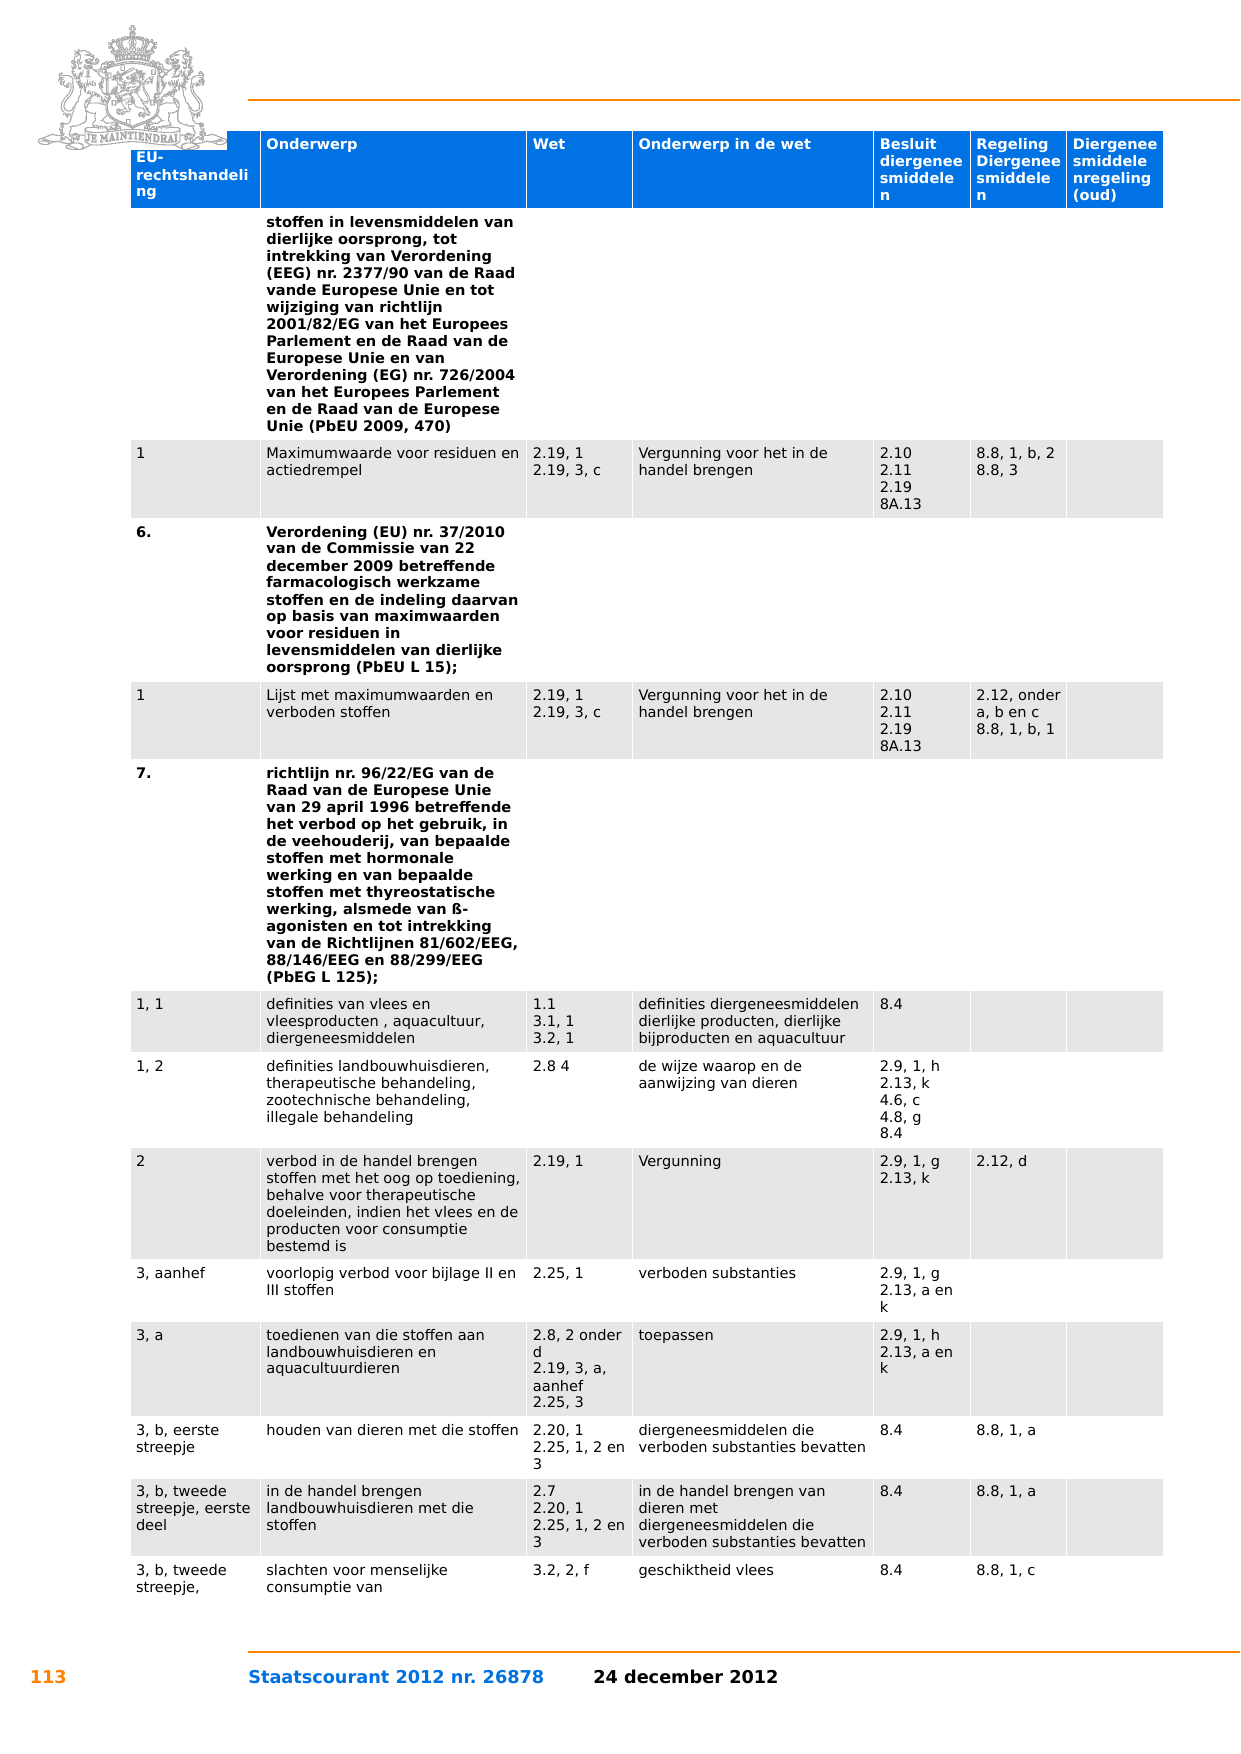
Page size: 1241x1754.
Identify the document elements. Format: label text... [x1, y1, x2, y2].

table_cell Vergunning voor het in de handel brengen [633, 440, 873, 518]
table_cell 1.1 3.1, 1 3.2, 1 [527, 991, 632, 1052]
table_cell [633, 209, 873, 439]
table_cell 3, b, tweede streepje, [131, 1557, 260, 1600]
table_cell 8.4 [874, 1417, 970, 1477]
table_cell slachten voor menselijke consumptie van [261, 1557, 526, 1600]
table_cell [971, 1260, 1066, 1321]
table_cell 2.8 4 [527, 1053, 632, 1147]
table_cell [874, 760, 970, 990]
table_cell [971, 209, 1066, 439]
table_cell 2.12, onder a, b en c 8.8, 1, b, 1 [971, 682, 1066, 759]
table_cell de wijze waarop en de aanwijzing van dieren [633, 1053, 873, 1147]
table_cell [1067, 209, 1163, 439]
table_cell 1, 1 [131, 991, 260, 1052]
table_cell 2 [131, 1148, 260, 1259]
table_cell [527, 760, 632, 990]
table_cell [633, 519, 873, 681]
table_cell Vergunning voor het in de handel brengen [633, 682, 873, 759]
table_cell 3, aanhef [131, 1260, 260, 1321]
table_cell definities diergeneesmiddelen dierlijke producten, dierlijke bijproducten en aquacultuur [633, 991, 873, 1052]
table_cell [971, 991, 1066, 1052]
table_cell voorlopig verbod voor bijlage II en III stoffen [261, 1260, 526, 1321]
table_cell 2.12, d [971, 1148, 1066, 1259]
table_cell [1067, 1053, 1163, 1147]
table_cell 8.4 [874, 1479, 970, 1556]
table_cell toepassen [633, 1322, 873, 1416]
table_cell [971, 519, 1066, 681]
table_cell Vergunning [633, 1148, 873, 1259]
table_cell [527, 519, 632, 681]
table_header Besluit diergeneesmiddelen [874, 131, 970, 208]
table_cell 2.10 2.11 2.19 8A.13 [874, 682, 970, 759]
table_cell [1067, 1417, 1163, 1477]
table_header EU-rechtshandeling [131, 131, 260, 208]
table_cell toedienen van die stoffen aan landbouwhuisdieren en aquacultuurdieren [261, 1322, 526, 1416]
table_cell 2.19, 1 2.19, 3, c [527, 682, 632, 759]
table_cell 2.9, 1, g 2.13, a en k [874, 1260, 970, 1321]
table_header Wet [527, 131, 632, 208]
table_cell 2.10 2.11 2.19 8A.13 [874, 440, 970, 518]
table_cell 7. [131, 760, 260, 990]
picture [38, 25, 227, 150]
table_cell [1067, 440, 1163, 518]
table_cell geschiktheid vlees [633, 1557, 873, 1600]
table_header Onderwerp in de wet [633, 131, 873, 208]
table_cell verbod in de handel brengen stoffen met het oog op toediening, behalve voor therapeutische doeleinden, indien het vlees en de producten voor consumptie bestemd is [261, 1148, 526, 1259]
table_cell stoffen in levensmiddelen van dierlijke oorsprong, tot intrekking van Verordening (EEG) nr. 2377/90 van de Raad vande Europese Unie en tot wijziging van richtlijn 2001/82/EG van het Europees Parlement en de Raad van de Europese Unie en van Verordening (EG) nr. 726/2004 van het Europees Parlement en de Raad van de Europese Unie (PbEU 2009, 470) [261, 209, 526, 439]
table_cell 2.19, 1 2.19, 3, c [527, 440, 632, 518]
table_cell verboden substanties [633, 1260, 873, 1321]
table_header Diergeneesmiddelenregeling (oud) [1067, 131, 1163, 208]
table_cell [1067, 760, 1163, 990]
table_cell 3, b, eerste streepje [131, 1417, 260, 1477]
table_cell 2.19, 1 [527, 1148, 632, 1259]
table_cell 8.8, 1, c [971, 1557, 1066, 1600]
table_cell definities van vlees en vleesproducten , aquacultuur, diergeneesmiddelen [261, 991, 526, 1052]
table_cell 6. [131, 519, 260, 681]
table_cell [527, 209, 632, 439]
table_cell [971, 1322, 1066, 1416]
table_cell Lijst met maximumwaarden en verboden stoffen [261, 682, 526, 759]
table_cell 2.9, 1, h 2.13, k 4.6, c 4.8, g 8.4 [874, 1053, 970, 1147]
table_cell 2.7 2.20, 1 2.25, 1, 2 en 3 [527, 1479, 632, 1556]
table_cell 8.8, 1, a [971, 1479, 1066, 1556]
table_cell 2.20, 1 2.25, 1, 2 en 3 [527, 1417, 632, 1477]
table_cell in de handel brengen landbouwhuisdieren met die stoffen [261, 1479, 526, 1556]
table_cell [874, 209, 970, 439]
table_cell richtlijn nr. 96/22/EG van de Raad van de Europese Unie van 29 april 1996 betreffende het verbod op het gebruik, in de veehouderij, van bepaalde stoffen met hormonale werking en van bepaalde stoffen met thyreostatische werking, alsmede van ß-agonisten en tot intrekking van de Richtlijnen 81/602/EEG, 88/146/EEG en 88/299/EEG (PbEG L 125); [261, 760, 526, 990]
table_cell 2.9, 1, g 2.13, k [874, 1148, 970, 1259]
table_cell [1067, 1148, 1163, 1259]
table_cell [1067, 1322, 1163, 1416]
table_cell [1067, 682, 1163, 759]
table_cell 1 [131, 682, 260, 759]
table_cell 8.8, 1, b, 2 8.8, 3 [971, 440, 1066, 518]
table_cell 3, a [131, 1322, 260, 1416]
table_cell 1, 2 [131, 1053, 260, 1147]
table_cell [971, 760, 1066, 990]
table_cell definities landbouwhuisdieren, therapeutische behandeling, zootechnische behandeling, illegale behandeling [261, 1053, 526, 1147]
table_cell 2.8, 2 onder d 2.19, 3, a, aanhef 2.25, 3 [527, 1322, 632, 1416]
table_cell [1067, 1479, 1163, 1556]
table_cell Verordening (EU) nr. 37/2010 van de Commissie van 22 december 2009 betreffende farmacologisch werkzame stoffen en de indeling daarvan op basis van maximwaarden voor residuen in levensmiddelen van dierlijke oorsprong (PbEU L 15); [261, 519, 526, 681]
table_cell 1 [131, 440, 260, 518]
table_cell Maximumwaarde voor residuen en actiedrempel [261, 440, 526, 518]
table_cell 2.25, 1 [527, 1260, 632, 1321]
table_cell [1067, 991, 1163, 1052]
table_cell 8.4 [874, 1557, 970, 1600]
table_cell diergeneesmiddelen die verboden substanties bevatten [633, 1417, 873, 1477]
table_cell in de handel brengen van dieren met diergeneesmiddelen die verboden substanties bevatten [633, 1479, 873, 1556]
table_header Regeling Diergeneesmiddelen [971, 131, 1066, 208]
table_header Onderwerp [261, 131, 526, 208]
table_cell 3.2, 2, f [527, 1557, 632, 1600]
table_cell 8.4 [874, 991, 970, 1052]
table_cell 8.8, 1, a [971, 1417, 1066, 1477]
table_cell 3, b, tweede streepje, eerste deel [131, 1479, 260, 1556]
table_cell [971, 1053, 1066, 1147]
table_cell [1067, 1260, 1163, 1321]
table_cell [633, 760, 873, 990]
table_cell [131, 209, 260, 439]
table_cell houden van dieren met die stoffen [261, 1417, 526, 1477]
table_cell [874, 519, 970, 681]
table_cell [1067, 519, 1163, 681]
table_cell 2.9, 1, h 2.13, a en k [874, 1322, 970, 1416]
table_cell [1067, 1557, 1163, 1600]
